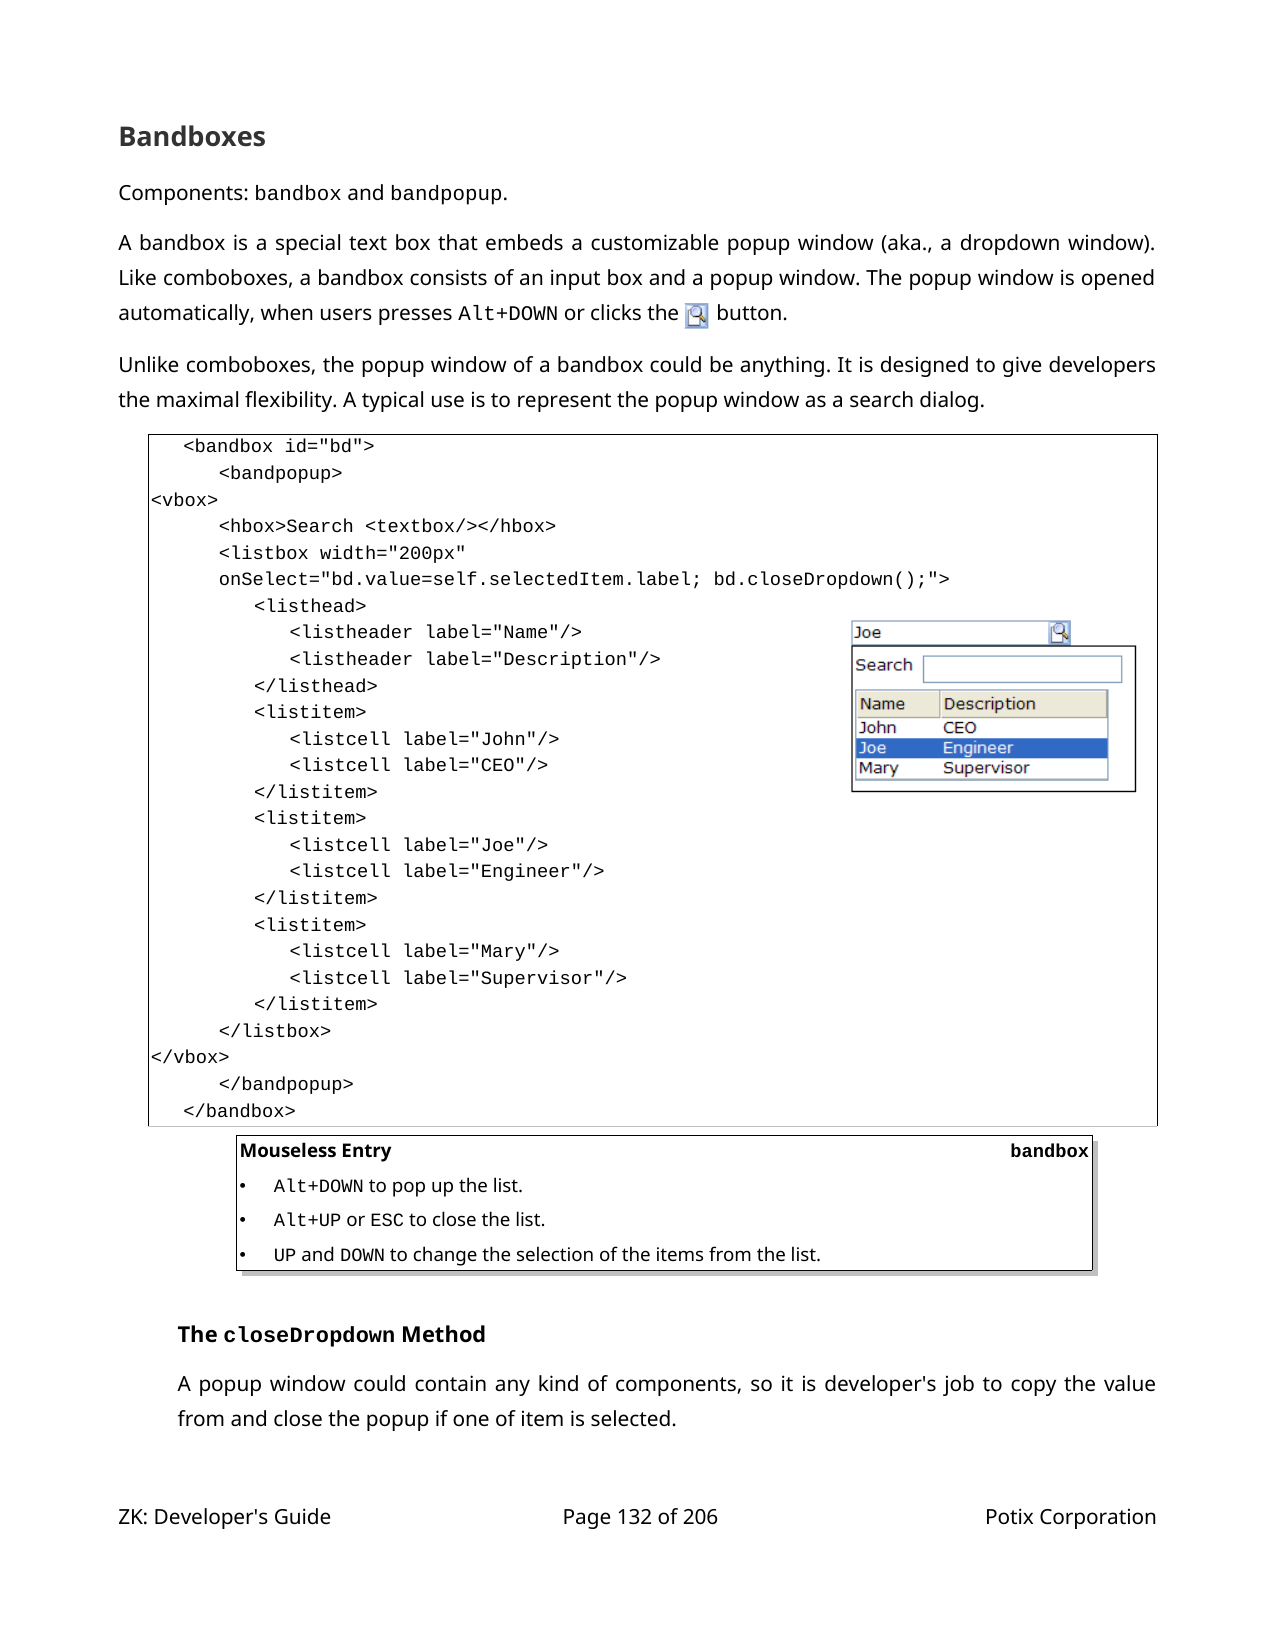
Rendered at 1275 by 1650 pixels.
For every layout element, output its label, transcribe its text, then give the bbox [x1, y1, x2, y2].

picture [684, 302, 711, 330]
text A popup window could contain any kind of components, so it is developer's job to copy the value from and close the popup if one of item is selected. [177, 1369, 1157, 1433]
picture [849, 618, 1140, 796]
list Alt+UP or ESC to close the list. [237, 1204, 1092, 1232]
list UP and DOWN to change the selection of the items from the list. [237, 1238, 1092, 1270]
text Mouseless Entry bandbox [237, 1136, 1092, 1163]
list Alt+DOWN to pop up the list. [237, 1169, 1092, 1198]
text Unlike comboboxes, the popup window of a bandbox could be anything. It is designed to give developers the maximal flexibility. A typical use is to represent the popup window as a search dialog. [118, 350, 1157, 414]
text A bandbox is a special text box that embeds a customizable popup window (aka., a dropdown window). Like comboboxes, a bandbox consists of an input box and a popup window. The popup window is opened automatically, when users presses Alt+DOWN or clicks the button. [118, 228, 1157, 330]
subtitle Bandboxes [118, 118, 1157, 155]
subtitle The closeDropdown Method [177, 1318, 1157, 1349]
text Components: bandbox and bandpopup. [118, 178, 1157, 207]
text <bandbox id="bd"> <bandpopup> <vbox> <hbox>Search <textbox/></hbox> <listbox width="200px" onSelect="bd.value=self.selectedItem.label; bd.closeDropdown();"> <listhead> <listheader label="Name"/> <listheader label="Description"/> </listhead> <listitem> <listcell label="John"/> <listcell label="CEO"/> </listitem> <listitem> <listcell label="Joe"/> <listcell label="Engineer"/> </listitem> <listitem> <listcell label="Mary"/> <listcell label="Supervisor"/> </listitem> </listbox> </vbox> </bandpopup> </bandbox> [149, 435, 1157, 1126]
